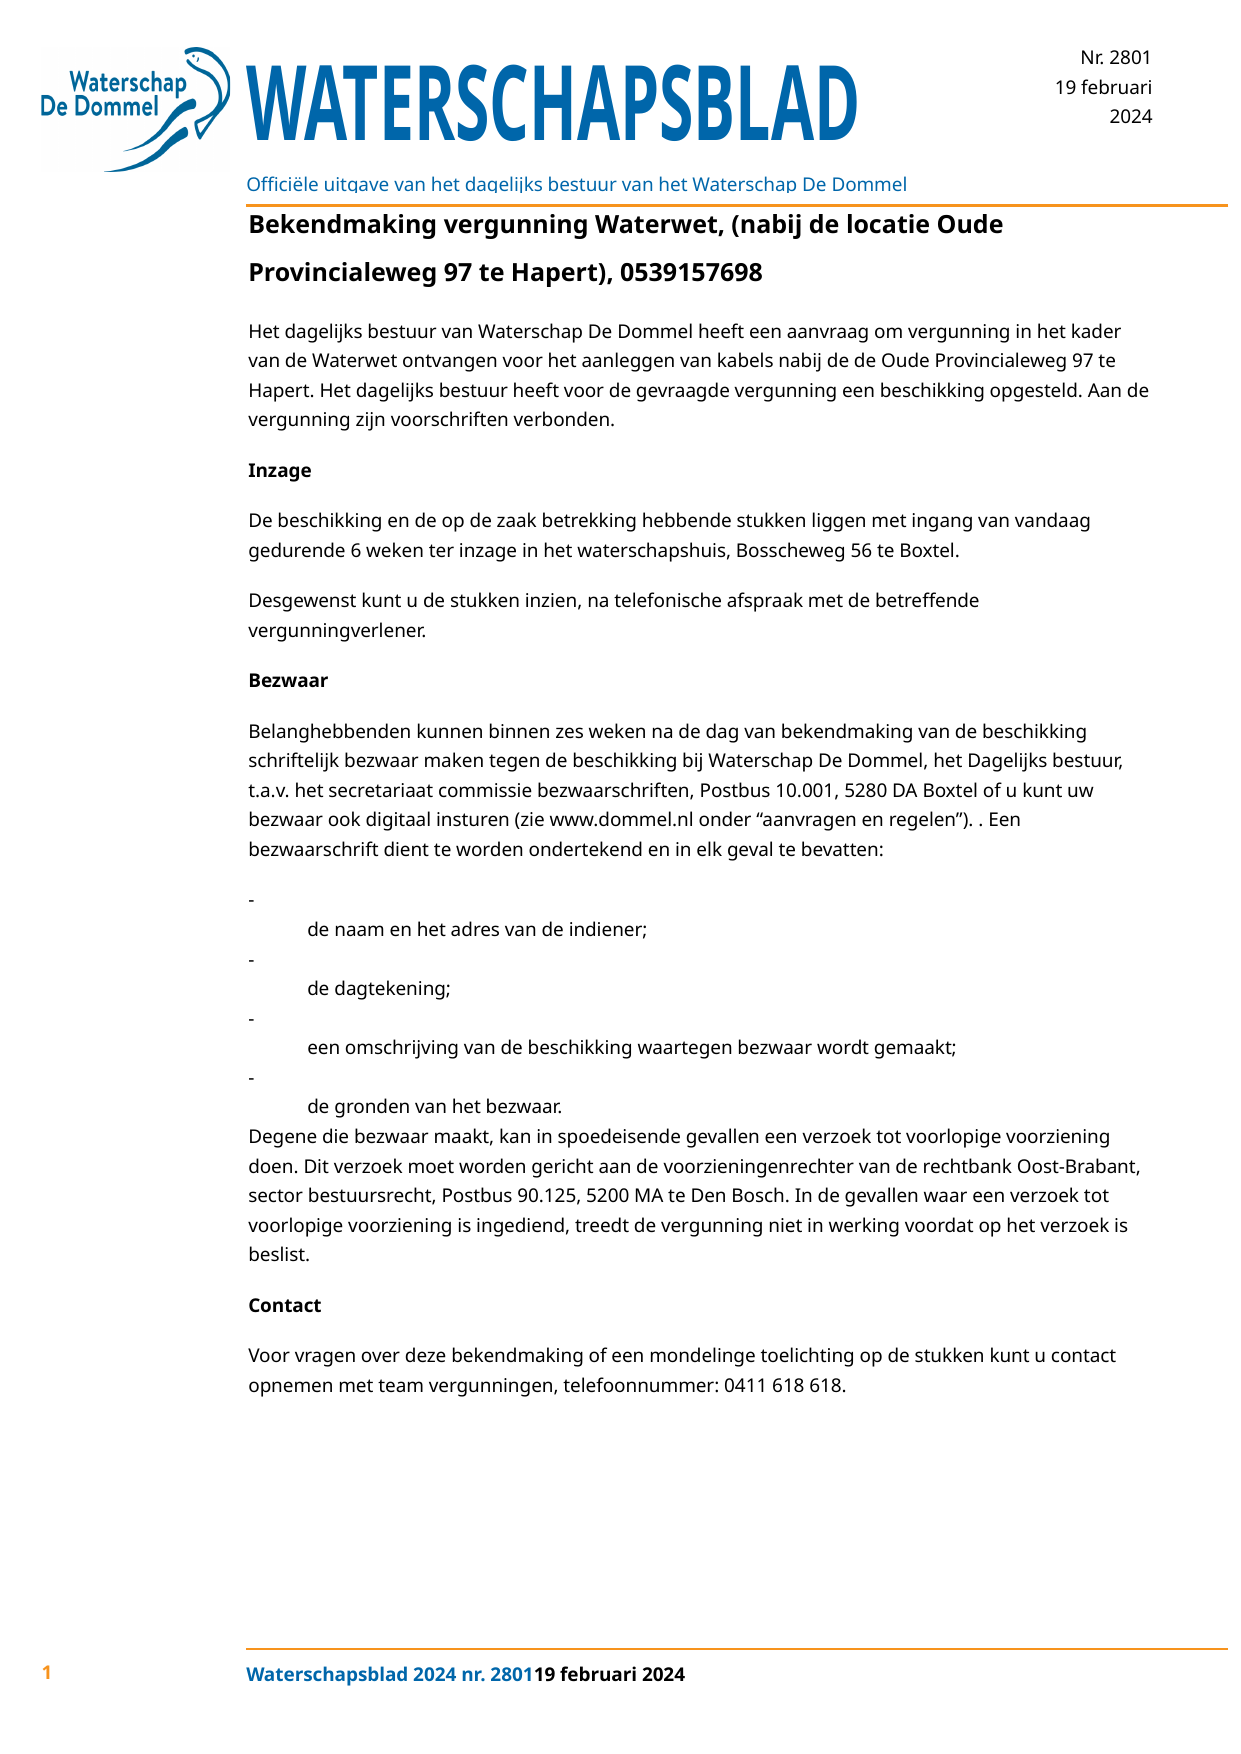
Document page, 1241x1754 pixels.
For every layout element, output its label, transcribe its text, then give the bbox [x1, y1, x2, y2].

picture [198, 118, 210, 131]
list een omschrijving van de beschikking waartegen bezwaar wordt gemaakt; [248, 1034, 1152, 1060]
text De beschikking en de op de zaak betrekking hebbende stukken liggen met ingang van vandaag gedurende 6 weken ter inzage in het waterschapshuis, Bosscheweg 56 te Boxtel. [248, 507, 1152, 563]
text Inzage [248, 457, 1152, 483]
list de dagtekening; [248, 975, 1152, 1001]
text Belanghebbenden kunnen binnen zes weken na de dag van bekendmaking van de beschikking schriftelijk bezwaar maken tegen de beschikking bij Waterschap De Dommel, het Dagelijks bestuur, t.a.v. het secretariaat commissie bezwaarschriften, Postbus 10.001, 5280 DA Boxtel of u kunt uw bezwaar ook digitaal insturen (zie www.dommel.nl onder “aanvragen en regelen”). . Een bezwaarschrift dient te worden ondertekend en in elk geval te bevatten: [248, 718, 1152, 862]
text Contact [248, 1292, 1152, 1318]
text Desgewenst kunt u de stukken inzien, na telefonische afspraak met de betreffende vergunningverlener. [248, 587, 1152, 643]
list de naam en het adres van de indiener; [248, 916, 1152, 942]
picture [41, 47, 231, 172]
text Het dagelijks bestuur van Waterschap De Dommel heeft een aanvraag om vergunning in het kader van de Waterwet ontvangen voor het aanleggen van kabels nabij de de Oude Provincialeweg 97 te Hapert. Het dagelijks bestuur heeft voor de gevraagde vergunning een beschikking opgesteld. Aan de vergunning zijn voorschriften verbonden. [248, 318, 1152, 432]
picture [204, 47, 231, 76]
list de gronden van het bezwaar. [248, 1094, 1152, 1119]
text Bezwaar [248, 667, 1152, 693]
picture [45, 99, 51, 111]
text Degene die bezwaar maakt, kan in spoedeisende gevallen een verzoek tot voorlopige voorziening doen. Dit verzoek moet worden gericht aan de voorzieningenrechter van de rechtbank Oost-Brabant, sector bestuursrecht, Postbus 90.125, 5200 MA te Den Bosch. In de gevallen waar een verzoek tot voorlopige voorziening is ingediend, treedt de vergunning niet in werking voordat op het verzoek is beslist. [248, 1123, 1152, 1267]
text Voor vragen over deze bekendmaking of een mondelinge toelichting op de stukken kunt u contact opnemen met team vergunningen, telefoonnummer: 0411 618 618. [248, 1342, 1152, 1398]
text Bekendmaking vergunning Waterwet, (nabij de locatie Oude Provincialeweg 97 te Hapert), 0539157698 [248, 207, 1152, 288]
